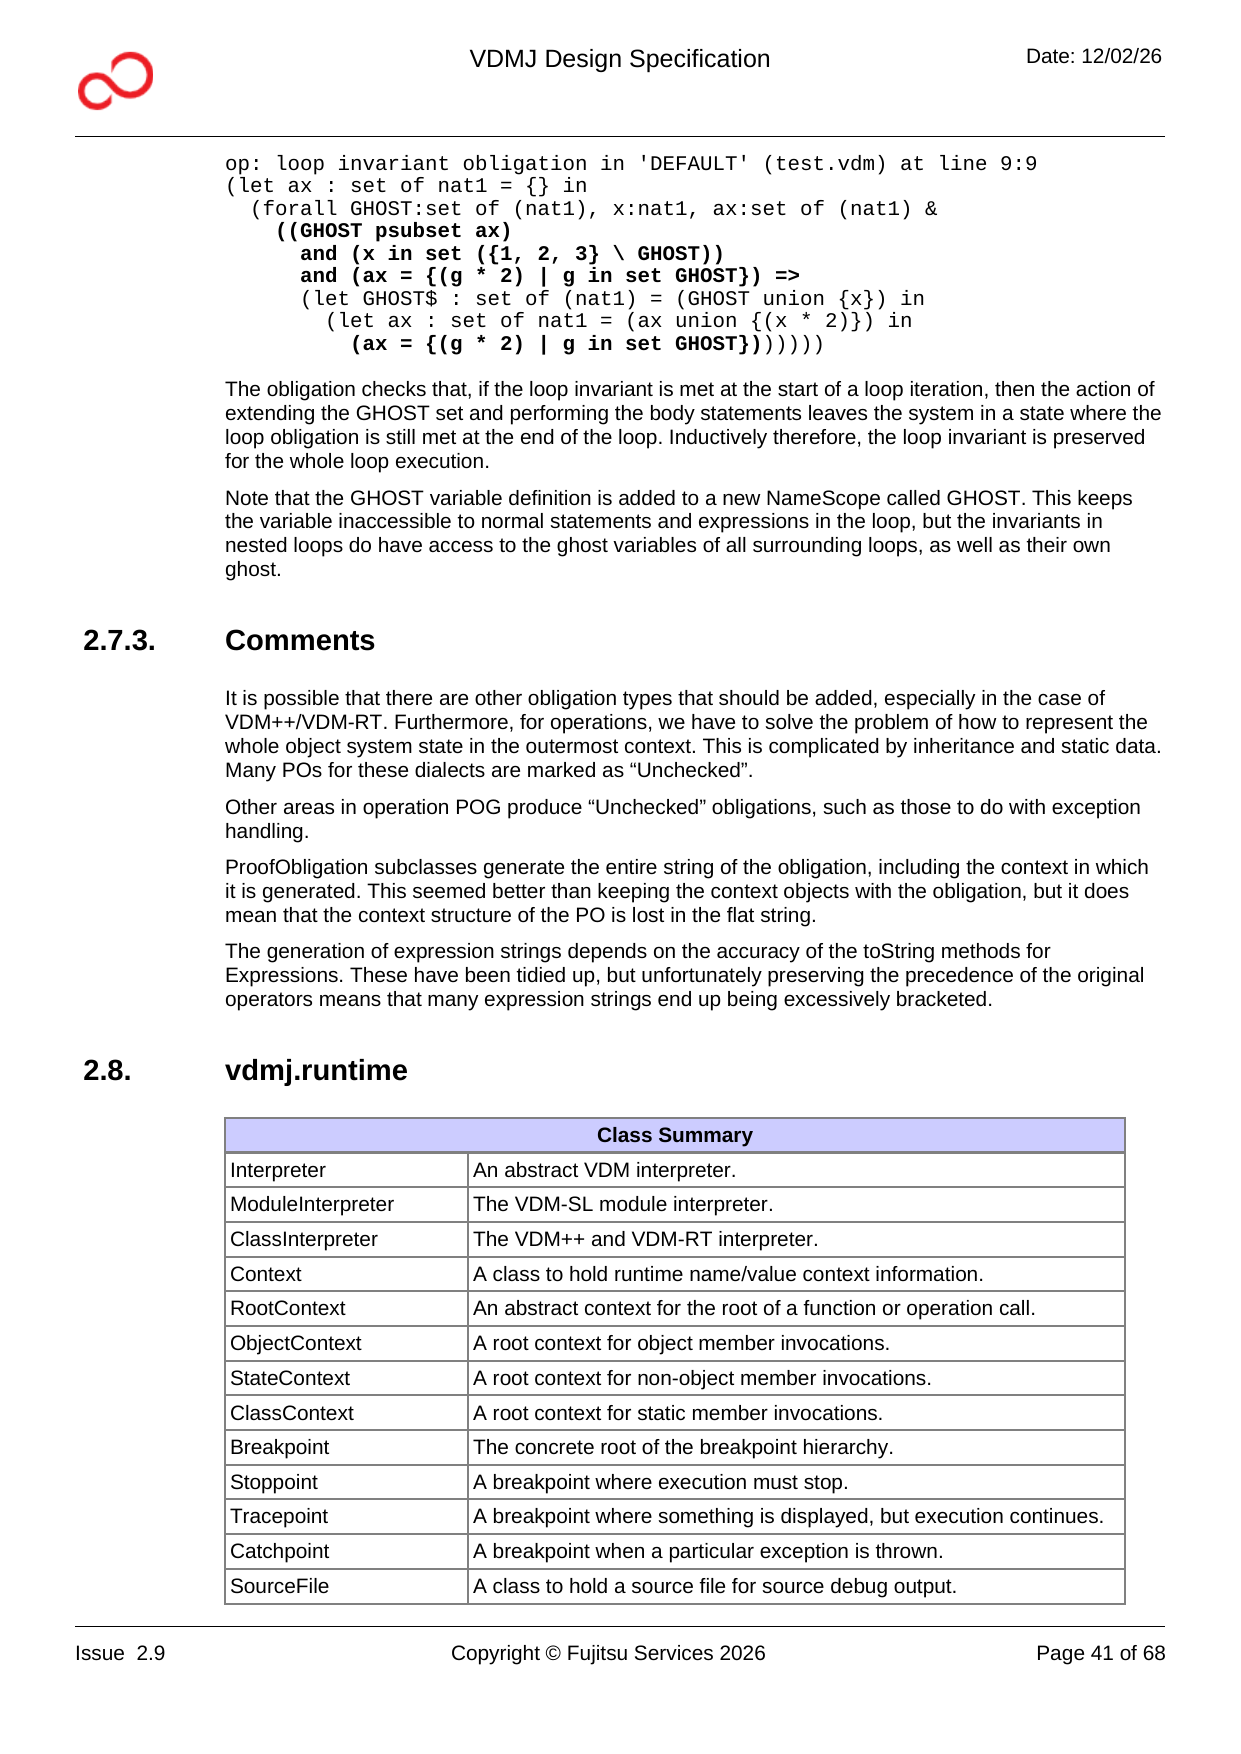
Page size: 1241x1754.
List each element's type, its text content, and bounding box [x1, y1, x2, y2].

table_cell A root context for object member invocations. [469, 1327, 1124, 1359]
table_cell A breakpoint where execution must stop. [469, 1466, 1124, 1498]
table_cell Tracepoint [226, 1500, 467, 1533]
text The obligation checks that, if the loop invariant is met at the start of a loop iteration, then the action of extending the GHOST set and performing the body statements leaves the system in a state where the loop obligation is still met at the end of the loop. Inductively therefore, the loop invariant is preserved for the whole loop execution. [225, 377, 1165, 473]
text (forall GHOST:set of (nat1), x:nat1, ax:set of (nat1) & [225, 197, 1165, 220]
table_cell A class to hold runtime name/value context information. [469, 1258, 1124, 1290]
table_cell An abstract VDM interpreter. [469, 1154, 1124, 1186]
table_cell Context [226, 1258, 467, 1290]
table_cell The concrete root of the breakpoint hierarchy. [469, 1431, 1124, 1464]
table_cell Catchpoint [226, 1535, 467, 1568]
text (ax = {(g * 2) | g in set GHOST})))))) [225, 332, 1165, 355]
table_cell ModuleInterpreter [226, 1188, 467, 1221]
table_cell Breakpoint [226, 1431, 467, 1464]
table_cell SourceFile [226, 1570, 467, 1602]
text ((GHOST psubset ax) [225, 220, 1165, 242]
text The generation of expression strings depends on the accuracy of the toString methods for Expressions. These have been tidied up, but unfortunately preserving the precedence of the original operators means that many expression strings end up being excessively bracketed. [225, 940, 1165, 1012]
table_cell ObjectContext [226, 1327, 467, 1359]
table_cell ClassContext [226, 1396, 467, 1429]
table_cell A root context for non-object member invocations. [469, 1362, 1124, 1394]
table_cell A breakpoint where something is displayed, but execution continues. [469, 1500, 1124, 1533]
table_cell A class to hold a source file for source debug output. [469, 1570, 1124, 1602]
text Other areas in operation POG produce “Unchecked” obligations, such as those to do with exception handling. [225, 795, 1165, 843]
text (let ax : set of nat1 = {} in [225, 175, 1165, 197]
text (let ax : set of nat1 = (ax union {(x * 2)}) in [225, 310, 1165, 332]
table_cell The VDM-SL module interpreter. [469, 1188, 1124, 1221]
table_cell A breakpoint when a particular exception is thrown. [469, 1535, 1124, 1568]
table_cell The VDM++ and VDM-RT interpreter. [469, 1223, 1124, 1256]
table_cell An abstract context for the root of a function or operation call. [469, 1292, 1124, 1325]
text Note that the GHOST variable definition is added to a new NameScope called GHOST. This keeps the variable inaccessible to normal statements and expressions in the loop, but the invariants in nested loops do have access to the ghost variables of all surrounding loops, as well as their own ghost. [225, 486, 1165, 582]
table_cell A root context for static member invocations. [469, 1396, 1124, 1429]
text (let GHOST$ : set of (nat1) = (GHOST union {x}) in [225, 287, 1165, 310]
text op: loop invariant obligation in 'DEFAULT' (test.vdm) at line 9:9 [225, 152, 1165, 175]
picture [78, 44, 153, 120]
text and (x in set ({1, 2, 3} \ GHOST)) [225, 242, 1165, 265]
text and (ax = {(g * 2) | g in set GHOST}) => [225, 265, 1165, 287]
table_cell Stoppoint [226, 1466, 467, 1498]
subtitle vdmj.runtime [75, 1054, 1165, 1087]
subtitle Comments [75, 624, 1165, 657]
table_cell StateContext [226, 1362, 467, 1394]
table_header Class Summary [226, 1119, 1124, 1151]
text ProofObligation subclasses generate the entire string of the obligation, including the context in which it is generated. This seemed better than keeping the context objects with the obligation, but it does mean that the context structure of the PO is lost in the flat string. [225, 855, 1165, 927]
table_cell RootContext [226, 1292, 467, 1325]
text It is possible that there are other obligation types that should be added, especially in the case of VDM++/VDM-RT. Furthermore, for operations, we have to solve the problem of how to represent the whole object system state in the outermost context. This is complicated by inheritance and static data. Many POs for these dialects are marked as “Unchecked”. [225, 687, 1165, 782]
table_cell ClassInterpreter [226, 1223, 467, 1256]
table_cell Interpreter [226, 1154, 467, 1186]
